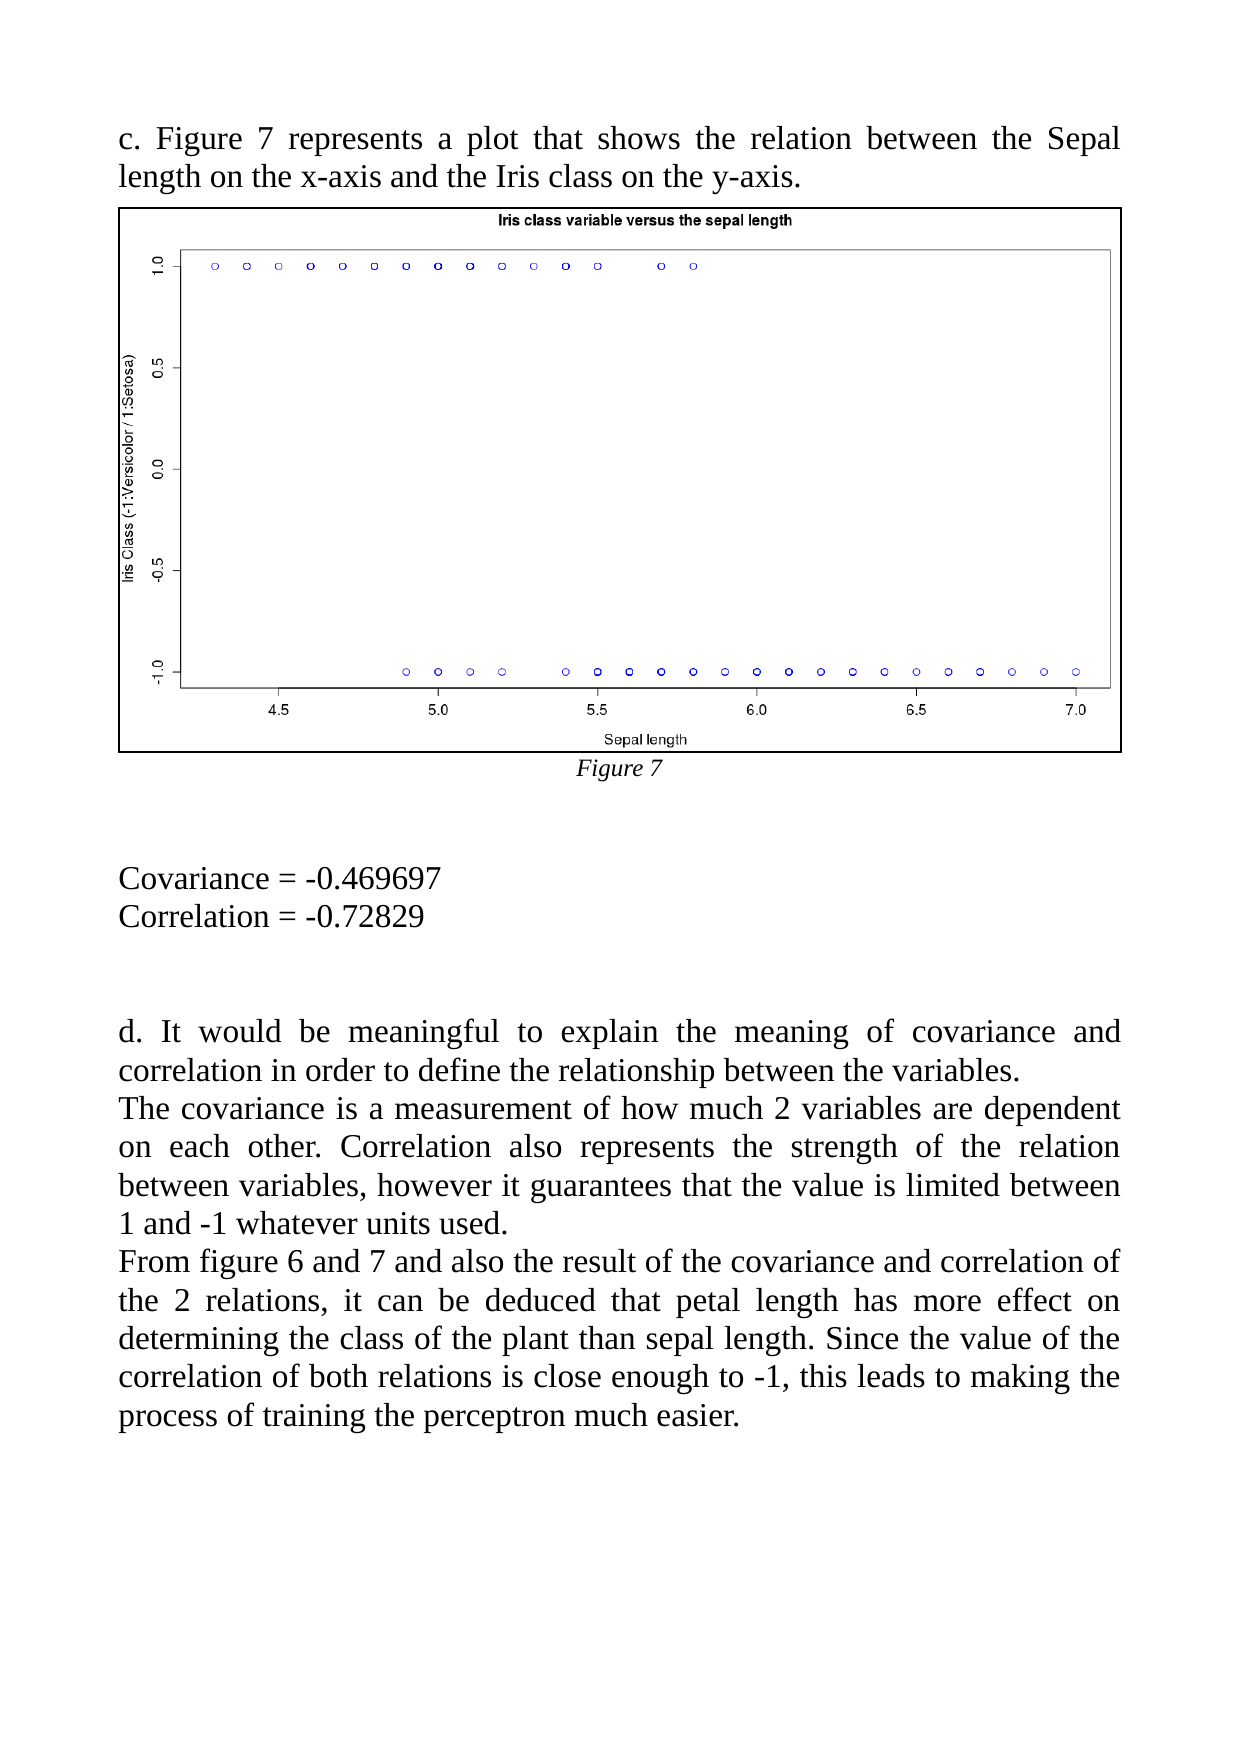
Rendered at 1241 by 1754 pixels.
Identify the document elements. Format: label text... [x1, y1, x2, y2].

text c. Figure 7 represents a plot that shows the relation between the Sepal length on the x-axis and the Iris class on the y-axis. [118, 118, 1122, 195]
text The covariance is a measurement of how much 2 variables are dependent on each other. Correlation also represents the strength of the relation between variables, however it guarantees that the value is limited between 1 and -1 whatever units used. [118, 1088, 1122, 1241]
text From figure 6 and 7 and also the result of the covariance and correlation of the 2 relations, it can be deduced that petal length has more effect on determining the class of the plant than sepal length. Since the value of the correlation of both relations is close enough to -1, this leads to making the process of training the perceptron much easier. [118, 1241, 1122, 1433]
text d. It would be meaningful to explain the meaning of covariance and correlation in order to define the relationship between the variables. [118, 1011, 1122, 1088]
text Correlation = -0.72829 [118, 896, 1122, 935]
text Figure 7 [118, 753, 1122, 781]
text Covariance = -0.469697 [118, 858, 1122, 896]
picture [120, 209, 1120, 751]
